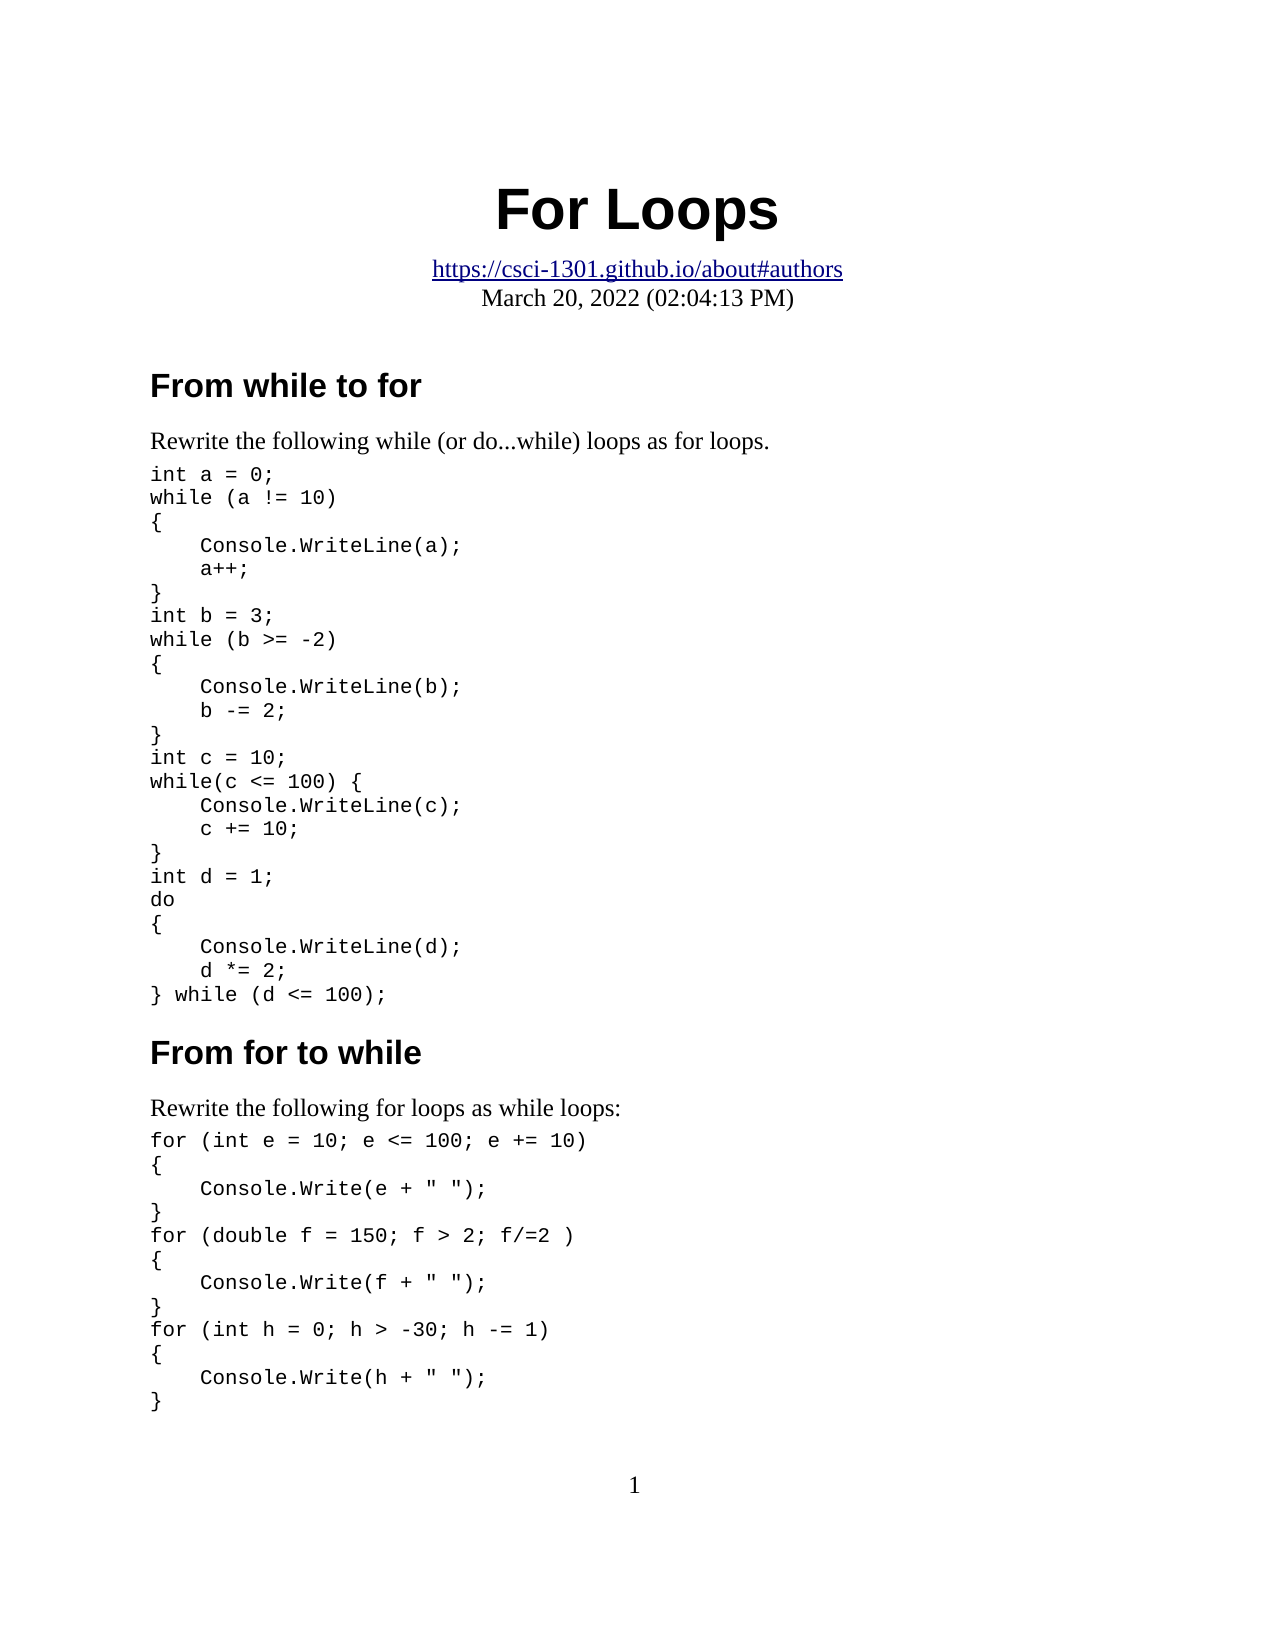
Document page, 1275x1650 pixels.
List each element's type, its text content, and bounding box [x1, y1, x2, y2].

text { [150, 511, 1125, 534]
text Console.Write(h + " "); [150, 1367, 1125, 1390]
text while (a != 10) [150, 487, 1125, 511]
text } [150, 724, 1125, 747]
text } [150, 1390, 1125, 1414]
text Rewrite the following for loops as while loops: [150, 1093, 1125, 1121]
text int a = 0; [150, 464, 1125, 487]
text d *= 2; [150, 960, 1125, 984]
text Console.WriteLine(d); [150, 937, 1125, 960]
text int b = 3; [150, 606, 1125, 629]
text do [150, 889, 1125, 913]
text { [150, 1248, 1125, 1272]
text while (b >= -2) [150, 629, 1125, 653]
text } [150, 1296, 1125, 1319]
text March 20, 2022 (02:04:13 PM) [150, 283, 1125, 312]
text Console.Write(f + " "); [150, 1272, 1125, 1296]
text while(c <= 100) { [150, 771, 1125, 795]
text } [150, 582, 1125, 606]
text } [150, 1201, 1125, 1225]
text for (double f = 150; f > 2; f/=2 ) [150, 1225, 1125, 1248]
text int d = 1; [150, 866, 1125, 889]
text } [150, 842, 1125, 866]
text Console.WriteLine(a); [150, 534, 1125, 558]
text { [150, 1154, 1125, 1178]
text { [150, 653, 1125, 676]
text https://csci-1301.github.io/about#authors [150, 254, 1125, 283]
text for (int h = 0; h > -30; h -= 1) [150, 1319, 1125, 1343]
subtitle From while to for [150, 366, 1125, 404]
subtitle From for to while [150, 1032, 1125, 1071]
text c += 10; [150, 818, 1125, 842]
text a++; [150, 558, 1125, 582]
text b -= 2; [150, 700, 1125, 724]
text int c = 10; [150, 747, 1125, 771]
text Console.WriteLine(b); [150, 676, 1125, 700]
text { [150, 1343, 1125, 1367]
text Console.WriteLine(c); [150, 795, 1125, 818]
text Console.Write(e + " "); [150, 1178, 1125, 1201]
text Rewrite the following while (or do...while) loops as for loops. [150, 426, 1125, 455]
text { [150, 913, 1125, 937]
text } while (d <= 100); [150, 984, 1125, 1007]
title For Loops [150, 175, 1125, 242]
text for (int e = 10; e <= 100; e += 10) [150, 1130, 1125, 1154]
